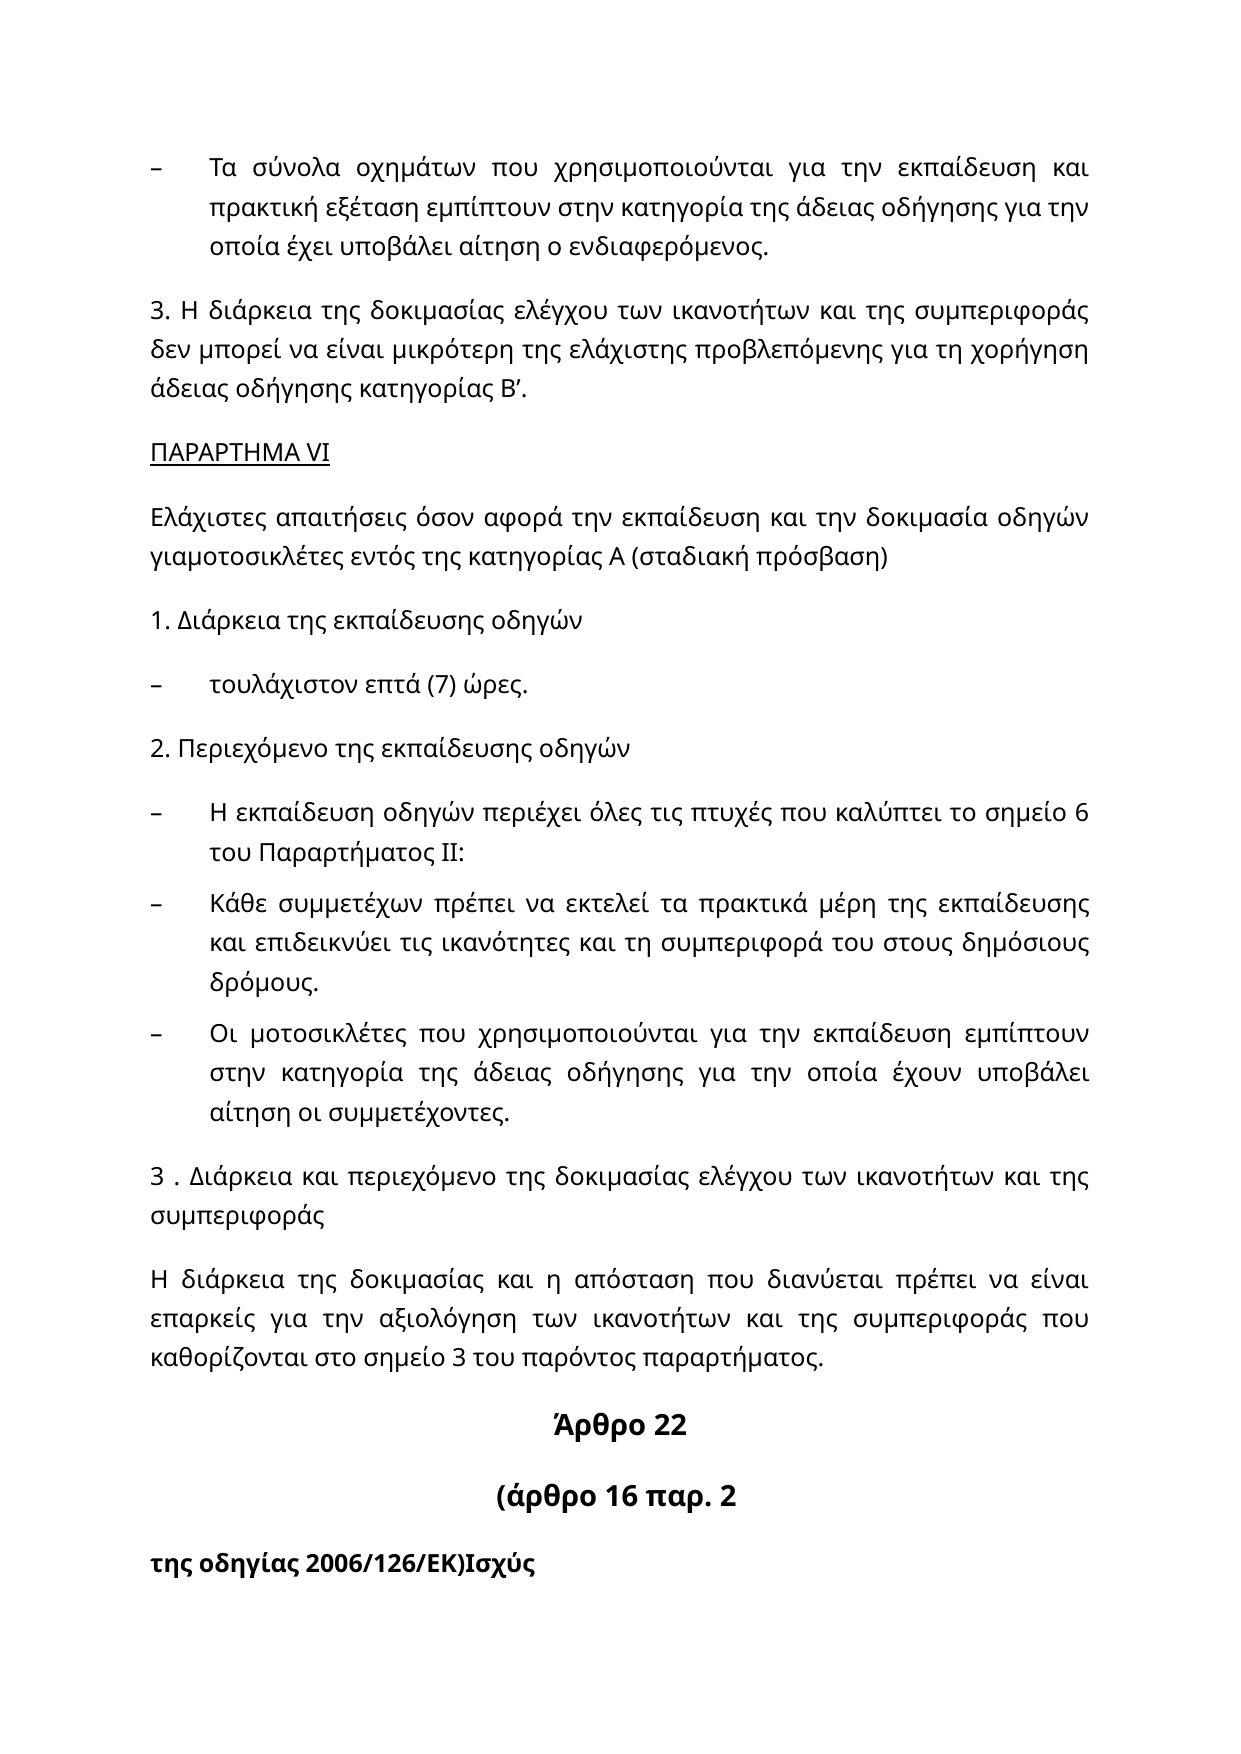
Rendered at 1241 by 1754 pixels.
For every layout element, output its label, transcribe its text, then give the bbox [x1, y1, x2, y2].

text 3 . Διάρκεια και περιεχόμενο της δοκιμασίας ελέγχου των ικανοτήτων και της συμπεριφοράς [150, 1158, 1090, 1232]
subtitle Άρθρο 22 [150, 1404, 1090, 1444]
list – τουλάχιστον επτά (7) ώρες. [150, 667, 1090, 701]
list – Η εκπαίδευση οδηγών περιέχει όλες τις πτυχές που καλύπτει το σημείο 6 του Παραρτήματος ΙΙ: [150, 795, 1090, 868]
text ΠΑΡΑΡΤΗΜΑ VΙ [150, 435, 1090, 469]
text 3. Η διάρκεια της δοκιμασίας ελέγχου των ικανοτήτων και της συμπεριφοράς δεν μπορεί να είναι μικρότερη της ελάχιστης προβλεπόμενης για τη χορήγηση άδειας οδήγησης κατηγορίας Β’. [150, 292, 1090, 405]
text Ελάχιστες απαιτήσεις όσον αφορά την εκπαίδευση και την δοκιμασία οδηγών γιαμοτοσικλέτες εντός της κατηγορίας Α (σταδιακή πρόσβαση) [150, 499, 1090, 572]
list – Οι μοτοσικλέτες που χρησιμοποιούνται για την εκπαίδευση εμπίπτουν στην κατηγορία της άδειας οδήγησης για την οποία έχουν υποβάλει αίτηση οι συμμετέχοντες. [150, 1016, 1090, 1128]
text της οδηγίας 2006/126/ΕΚ)Ισχύς [150, 1545, 1090, 1579]
text 2. Περιεχόμενο της εκπαίδευσης οδηγών [150, 731, 1090, 765]
text Η διάρκεια της δοκιμασίας και η απόσταση που διανύεται πρέπει να είναι επαρκείς για την αξιολόγηση των ικανοτήτων και της συμπεριφοράς που καθορίζονται στο σημείο 3 του παρόντος παραρτήματος. [150, 1262, 1090, 1374]
subtitle (άρθρο 16 παρ. 2 [150, 1475, 1090, 1514]
list – Τα σύνολα οχημάτων που χρησιμοποιούνται για την εκπαίδευση και πρακτική εξέταση εμπίπτουν στην κατηγορία της άδειας οδήγησης για την οποία έχει υποβάλει αίτηση ο ενδιαφερόμενος. [150, 150, 1090, 262]
text 1. Διάρκεια της εκπαίδευσης οδηγών [150, 602, 1090, 637]
list – Κάθε συμμετέχων πρέπει να εκτελεί τα πρακτικά μέρη της εκπαίδευσης και επιδεικνύει τις ικανότητες και τη συμπεριφορά του στους δημόσιους δρόμους. [150, 886, 1090, 998]
